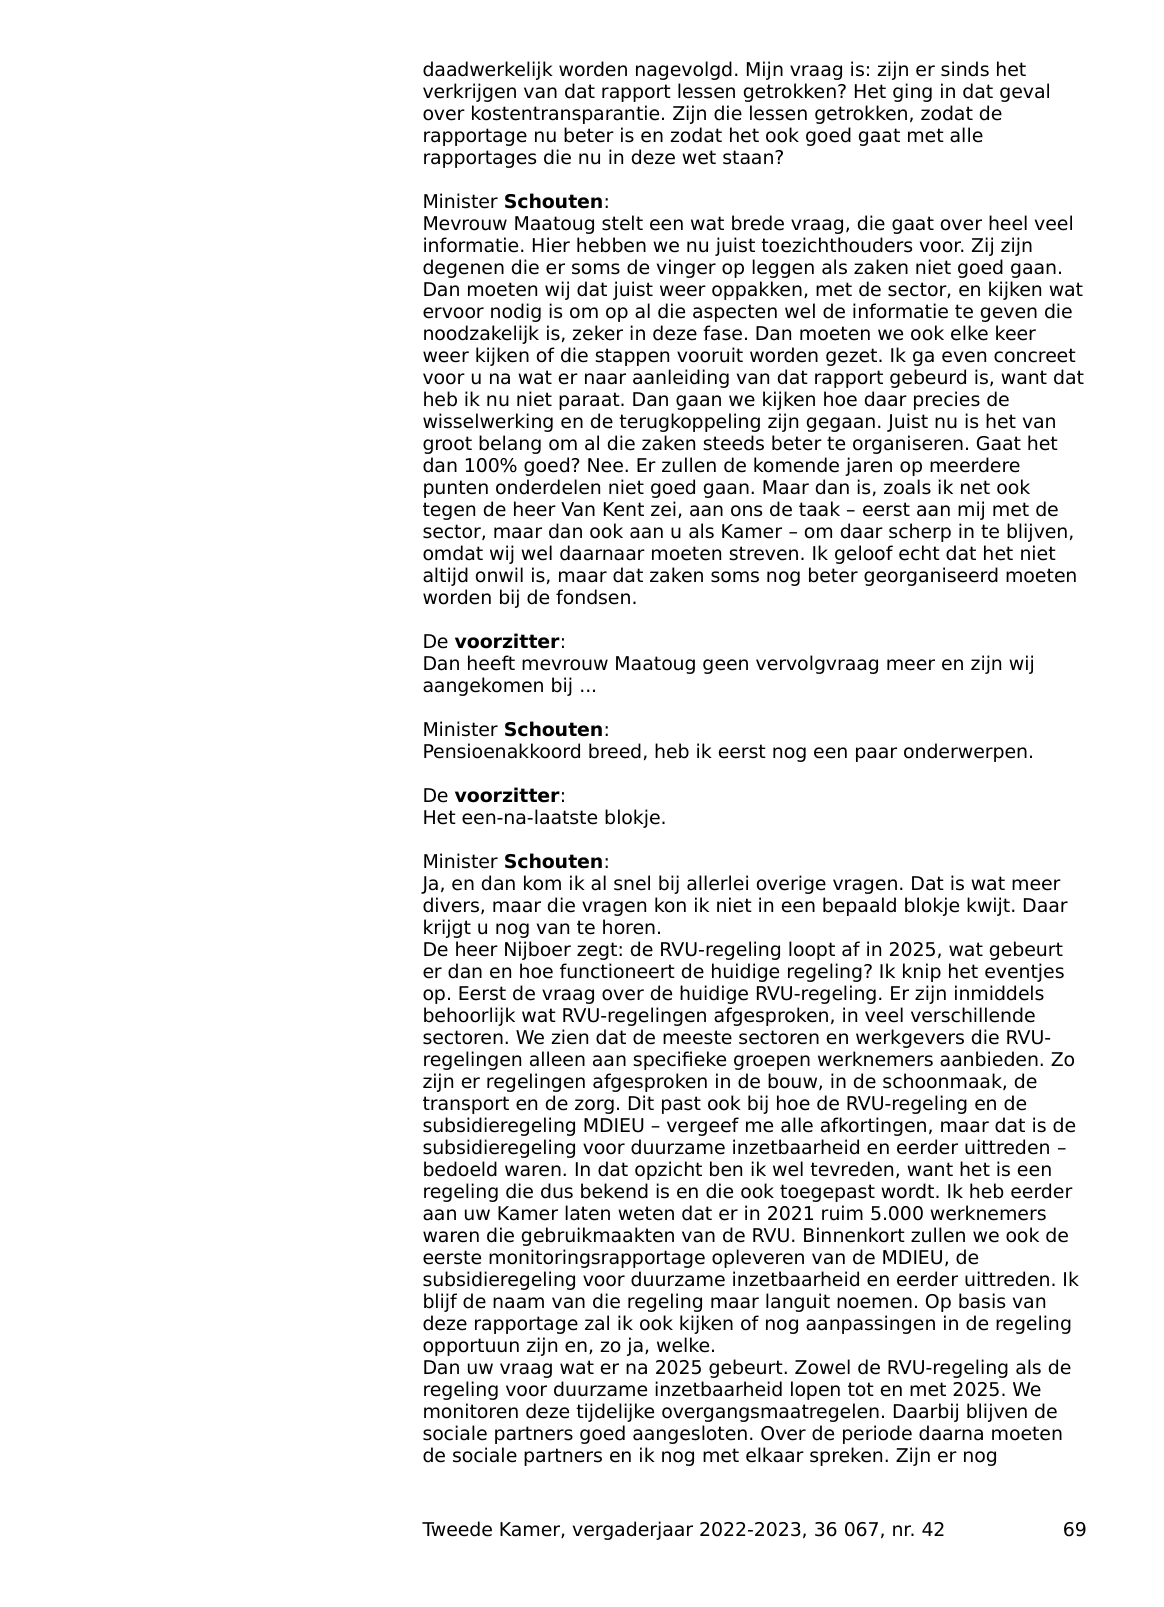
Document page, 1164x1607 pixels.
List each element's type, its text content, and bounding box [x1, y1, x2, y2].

text Minister Schouten: [422, 851, 1087, 873]
text Pensioenakkoord breed, heb ik eerst nog een paar onderwerpen. [422, 741, 1087, 763]
text daadwerkelijk worden nagevolgd. Mijn vraag is: zijn er sinds het verkrijgen van dat rapport lessen getrokken? Het ging in dat geval over kostentransparantie. Zijn die lessen getrokken, zodat de rapportage nu beter is en zodat het ook goed gaat met alle rapportages die nu in deze wet staan? [422, 59, 1087, 169]
text Het een-na-laatste blokje. [422, 807, 1087, 829]
text Ja, en dan kom ik al snel bij allerlei overige vragen. Dat is wat meer divers, maar die vragen kon ik niet in een bepaald blokje kwijt. Daar krijgt u nog van te horen. [422, 873, 1087, 939]
text De heer Nijboer zegt: de RVU-regeling loopt af in 2025, wat gebeurt er dan en hoe functioneert de huidige regeling? Ik knip het eventjes op. Eerst de vraag over de huidige RVU-regeling. Er zijn inmiddels behoorlijk wat RVU-regelingen afgesproken, in veel verschillende sectoren. We zien dat de meeste sectoren en werkgevers die RVU-regelingen alleen aan specifieke groepen werknemers aanbieden. Zo zijn er regelingen afgesproken in de bouw, in de schoonmaak, de transport en de zorg. Dit past ook bij hoe de RVU-regeling en de subsidieregeling MDIEU – vergeef me alle afkortingen, maar dat is de subsidieregeling voor duurzame inzetbaarheid en eerder uittreden – bedoeld waren. In dat opzicht ben ik wel tevreden, want het is een regeling die dus bekend is en die ook toegepast wordt. Ik heb eerder aan uw Kamer laten weten dat er in 2021 ruim 5.000 werknemers waren die gebruikmaakten van de RVU. Binnenkort zullen we ook de eerste monitoringsrapportage opleveren van de MDIEU, de subsidieregeling voor duurzame inzetbaarheid en eerder uittreden. Ik blijf de naam van die regeling maar languit noemen. Op basis van deze rapportage zal ik ook kijken of nog aanpassingen in de regeling opportuun zijn en, zo ja, welke. [422, 939, 1087, 1357]
text De voorzitter: [422, 785, 1087, 807]
text Minister Schouten: [422, 719, 1087, 741]
text De voorzitter: [422, 631, 1087, 653]
text Dan uw vraag wat er na 2025 gebeurt. Zowel de RVU-regeling als de regeling voor duurzame inzetbaarheid lopen tot en met 2025. We monitoren deze tijdelijke overgangsmaatregelen. Daarbij blijven de sociale partners goed aangesloten. Over de periode daarna moeten de sociale partners en ik nog met elkaar spreken. Zijn er nog [422, 1357, 1087, 1467]
text Dan heeft mevrouw Maatoug geen vervolgvraag meer en zijn wij aangekomen bij ... [422, 653, 1087, 697]
text Minister Schouten: [422, 191, 1087, 213]
text Mevrouw Maatoug stelt een wat brede vraag, die gaat over heel veel informatie. Hier hebben we nu juist toezichthouders voor. Zij zijn degenen die er soms de vinger op leggen als zaken niet goed gaan. Dan moeten wij dat juist weer oppakken, met de sector, en kijken wat ervoor nodig is om op al die aspecten wel de informatie te geven die noodzakelijk is, zeker in deze fase. Dan moeten we ook elke keer weer kijken of die stappen vooruit worden gezet. Ik ga even concreet voor u na wat er naar aanleiding van dat rapport gebeurd is, want dat heb ik nu niet paraat. Dan gaan we kijken hoe daar precies de wisselwerking en de terugkoppeling zijn gegaan. Juist nu is het van groot belang om al die zaken steeds beter te organiseren. Gaat het dan 100% goed? Nee. Er zullen de komende jaren op meerdere punten onderdelen niet goed gaan. Maar dan is, zoals ik net ook tegen de heer Van Kent zei, aan ons de taak – eerst aan mij met de sector, maar dan ook aan u als Kamer – om daar scherp in te blijven, omdat wij wel daarnaar moeten streven. Ik geloof echt dat het niet altijd onwil is, maar dat zaken soms nog beter georganiseerd moeten worden bij de fondsen. [422, 213, 1087, 609]
